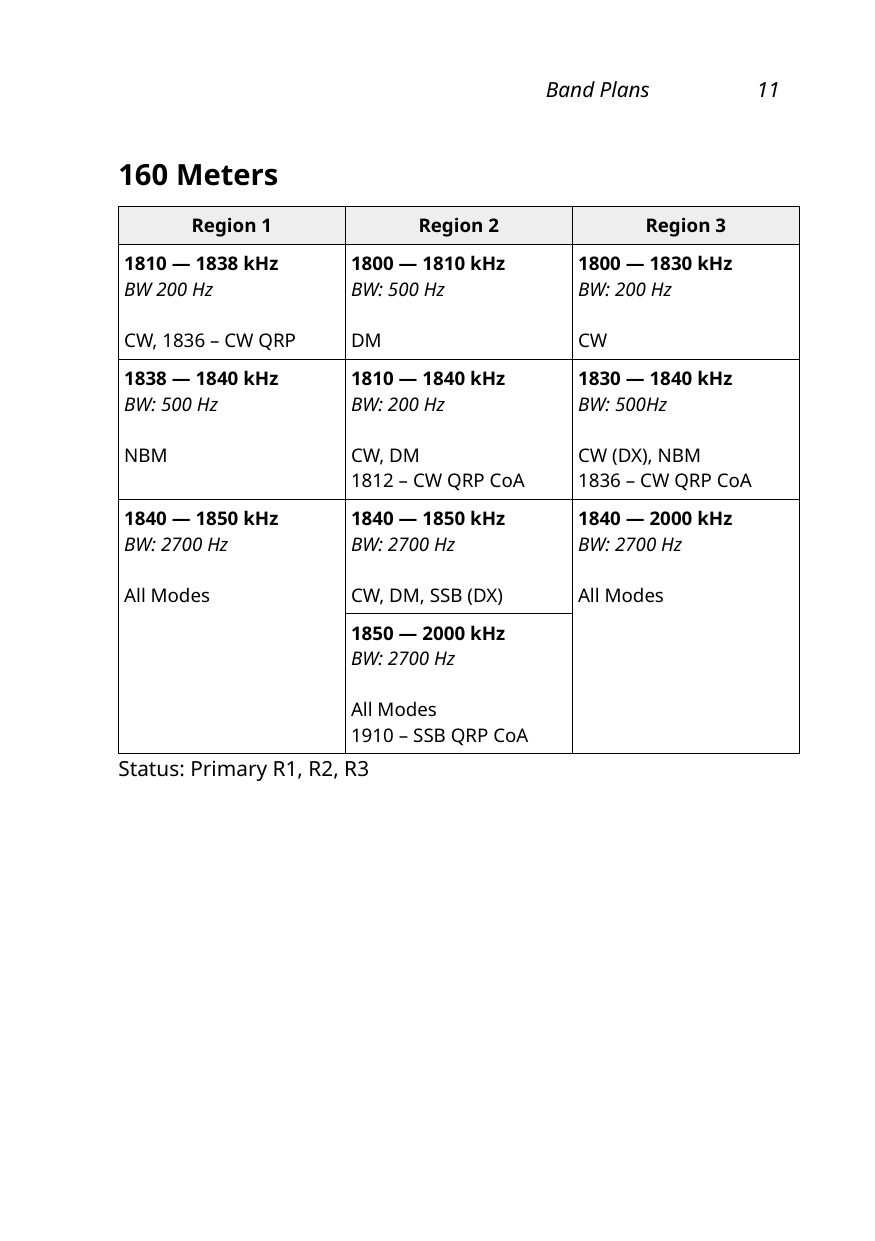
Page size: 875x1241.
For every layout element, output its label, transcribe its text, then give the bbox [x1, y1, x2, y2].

table_header Region 1 [119, 207, 345, 244]
table_cell 1840 — 2000 kHz BW: 2700 Hz All Modes [573, 500, 799, 753]
table_cell 1800 — 1830 kHz BW: 200 Hz CW [573, 245, 799, 358]
table_cell 1810 — 1838 kHz BW 200 Hz CW, 1836 – CW QRP [119, 245, 345, 358]
table_cell 1850 — 2000 kHz BW: 2700 Hz All Modes 1910 – SSB QRP CoA [346, 614, 572, 753]
table_header Region 3 [573, 207, 799, 244]
subtitle 160 Meters [118, 154, 799, 193]
table_cell 1840 — 1850 kHz BW: 2700 Hz CW, DM, SSB (DX) [346, 500, 572, 613]
table_cell 1838 — 1840 kHz BW: 500 Hz NBM [119, 360, 345, 499]
table_cell 1840 — 1850 kHz BW: 2700 Hz All Modes [119, 500, 345, 753]
table_cell 1810 — 1840 kHz BW: 200 Hz CW, DM 1812 – CW QRP CoA [346, 360, 572, 499]
table_cell 1800 — 1810 kHz BW: 500 Hz DM [346, 245, 572, 358]
table_cell 1830 — 1840 kHz BW: 500Hz CW (DX), NBM 1836 – CW QRP CoA [573, 360, 799, 499]
table_header Region 2 [346, 207, 572, 244]
text Status: Primary R1, R2, R3 [118, 754, 799, 783]
